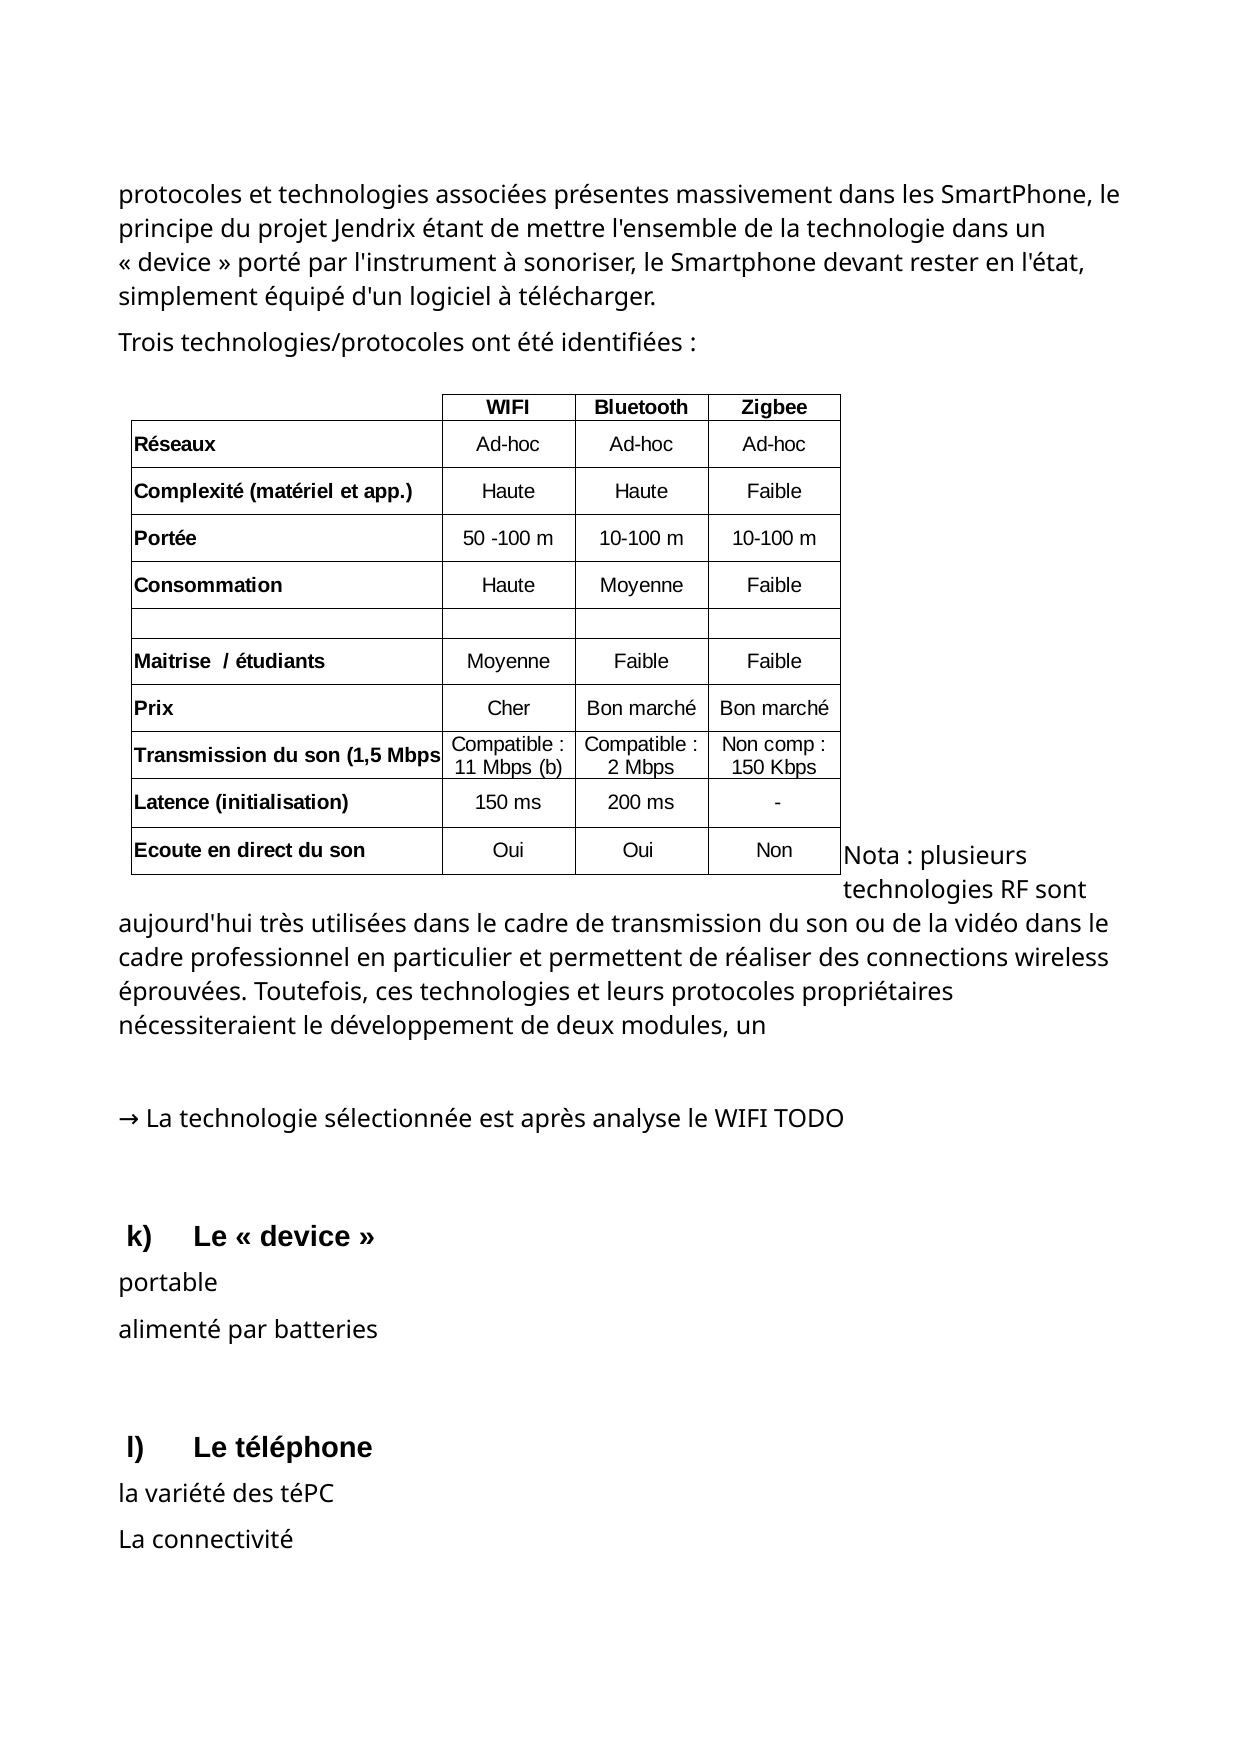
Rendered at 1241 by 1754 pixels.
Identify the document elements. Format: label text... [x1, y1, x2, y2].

text alimenté par batteries [118, 1311, 1122, 1346]
text La connectivité [118, 1522, 1122, 1556]
text protocoles et technologies associées présentes massivement dans les SmartPhone, le principe du projet Jendrix étant de mettre l'ensemble de la technologie dans un « device » porté par l'instrument à sonoriser, le Smartphone devant rester en l'état, simplement équipé d'un logiciel à télécharger. [118, 176, 1122, 313]
text Nota : plusieurs technologies RF sont aujourd'hui très utilisées dans le cadre de transmission du son ou de la vidéo dans le cadre professionnel en particulier et permettent de réaliser des connections wireless éprouvées. Toutefois, ces technologies et leurs protocoles propriétaires nécessiteraient le développement de deux modules, un [118, 837, 1122, 1042]
text Trois technologies/protocoles ont été identifiées : [118, 325, 1122, 359]
subtitle Le téléphone [118, 1429, 1122, 1463]
subtitle Le « device » [118, 1219, 1122, 1252]
text → La technologie sélectionnée est après analyse le WIFI TODO [118, 1101, 1122, 1135]
text portable [118, 1265, 1122, 1299]
text la variété des téPC [118, 1476, 1122, 1510]
